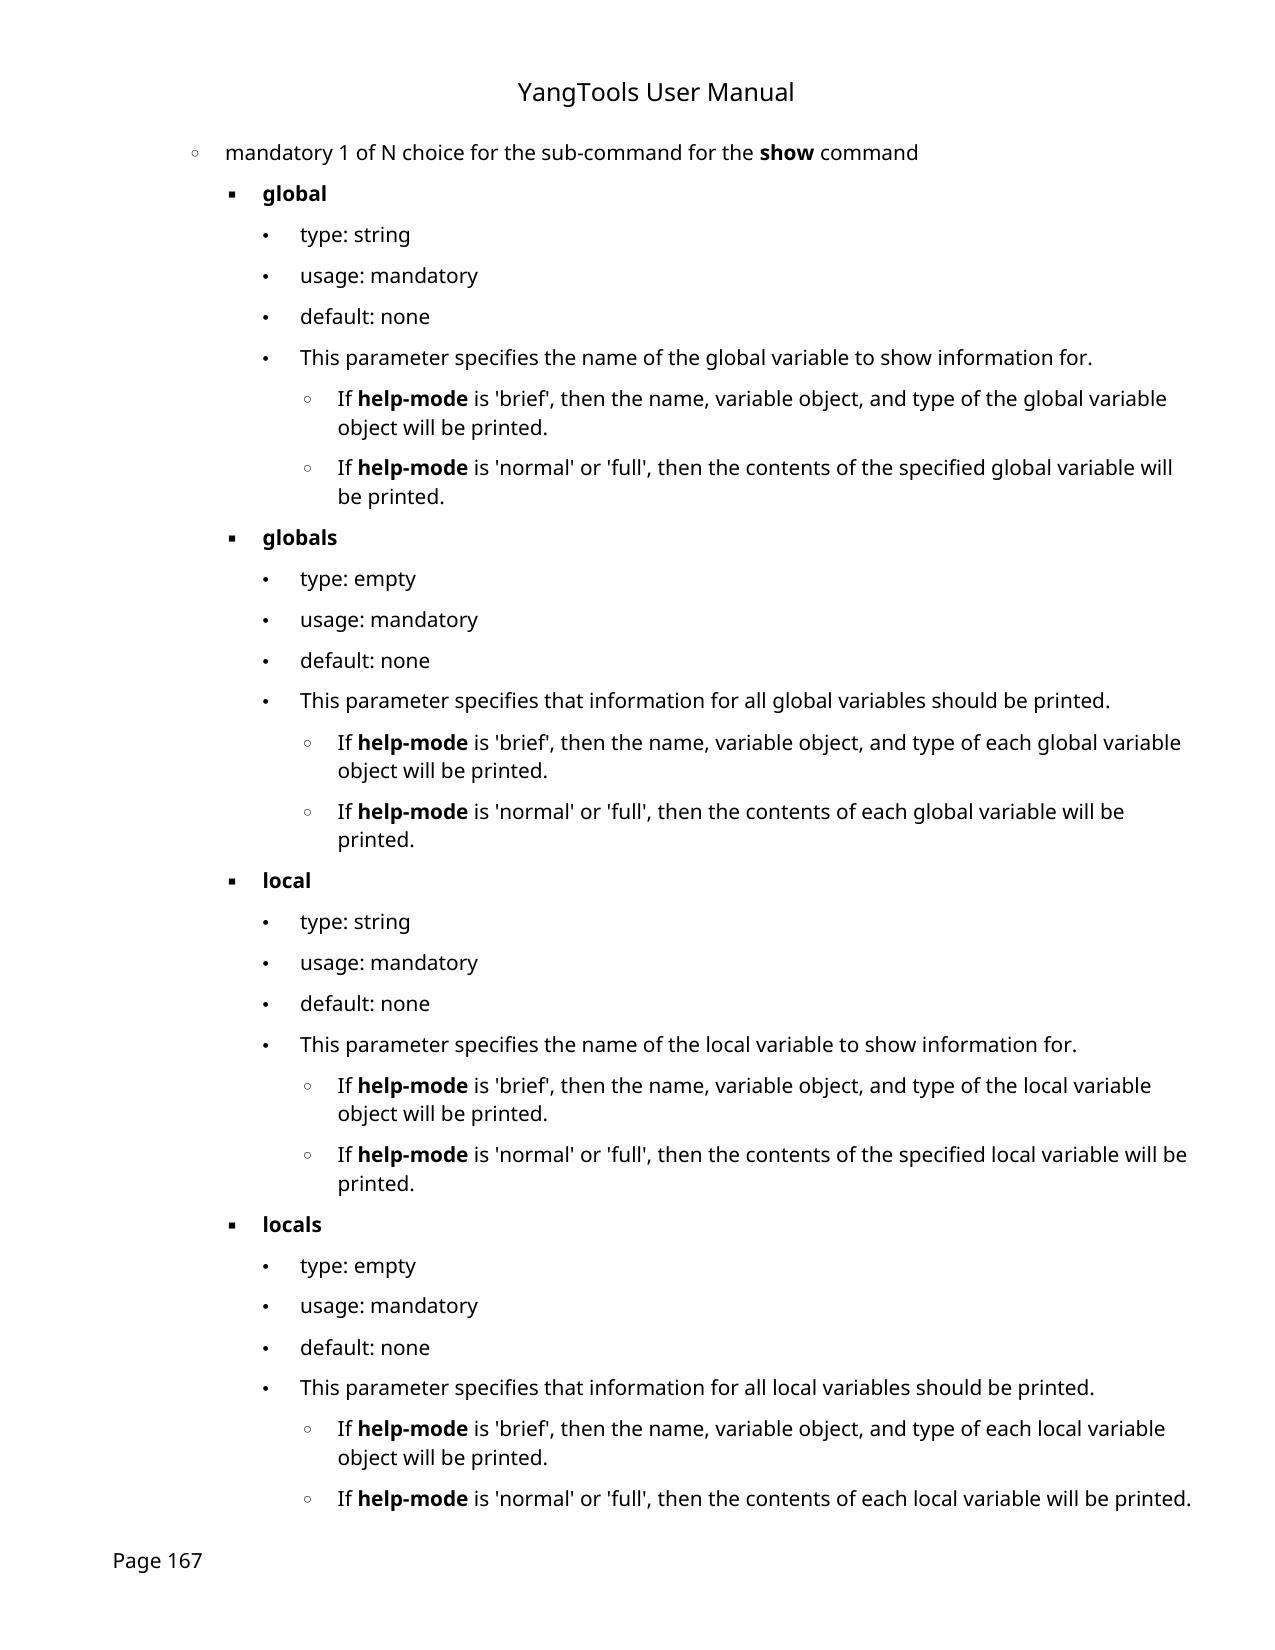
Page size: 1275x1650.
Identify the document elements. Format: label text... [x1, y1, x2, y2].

list locals [225, 1210, 1200, 1238]
list If help-mode is 'brief', then the name, variable object, and type of the global variable object will be printed. [300, 384, 1200, 441]
list mandatory 1 of N choice for the sub-command for the show command [187, 138, 1200, 167]
list type: string [262, 907, 1200, 936]
list global [225, 179, 1200, 208]
list This parameter specifies that information for all global variables should be printed. [262, 687, 1200, 715]
list default: none [262, 646, 1200, 674]
list globals [225, 523, 1200, 551]
list This parameter specifies the name of the global variable to show information for. [262, 343, 1200, 372]
list If help-mode is 'brief', then the name, variable object, and type of each local variable object will be printed. [300, 1414, 1200, 1471]
list This parameter specifies the name of the local variable to show information for. [262, 1030, 1200, 1058]
list If help-mode is 'normal' or 'full', then the contents of each local variable will be printed. [300, 1484, 1200, 1512]
list default: none [262, 302, 1200, 331]
list If help-mode is 'brief', then the name, variable object, and type of each global variable object will be printed. [300, 728, 1200, 784]
list usage: mandatory [262, 948, 1200, 977]
list If help-mode is 'normal' or 'full', then the contents of the specified local variable will be printed. [300, 1140, 1200, 1197]
list If help-mode is 'brief', then the name, variable object, and type of the local variable object will be printed. [300, 1071, 1200, 1128]
list type: string [262, 220, 1200, 249]
list If help-mode is 'normal' or 'full', then the contents of each global variable will be printed. [300, 797, 1200, 854]
list usage: mandatory [262, 261, 1200, 290]
list type: empty [262, 564, 1200, 592]
list default: none [262, 989, 1200, 1018]
list usage: mandatory [262, 1292, 1200, 1320]
list usage: mandatory [262, 605, 1200, 633]
list If help-mode is 'normal' or 'full', then the contents of the specified global variable will be printed. [300, 453, 1200, 510]
list default: none [262, 1333, 1200, 1361]
list type: empty [262, 1251, 1200, 1279]
list local [225, 866, 1200, 895]
list This parameter specifies that information for all local variables should be printed. [262, 1373, 1200, 1402]
